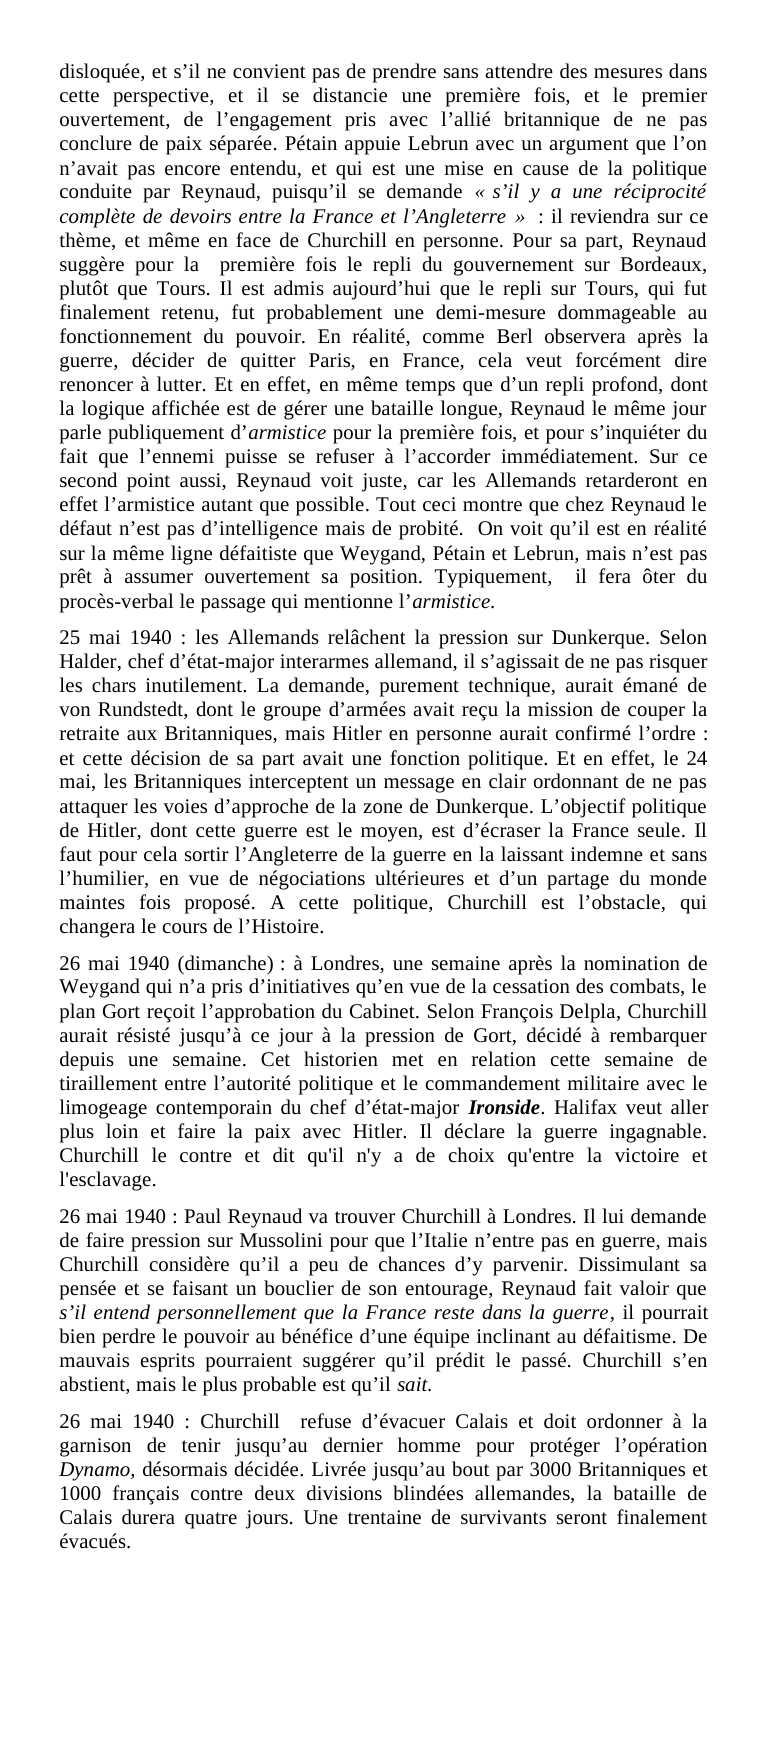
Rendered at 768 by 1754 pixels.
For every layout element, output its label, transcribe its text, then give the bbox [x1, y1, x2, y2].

text 26 mai 1940 : Churchill refuse d’évacuer Calais et doit ordonner à la garnison de tenir jusqu’au dernier homme pour protéger l’opération Dynamo, désormais décidée. Livrée jusqu’au bout par 3000 Britanniques et 1000 français contre deux divisions blindées allemandes, la bataille de Calais durera quatre jours. Une trentaine de survivants seront finalement évacués. [59, 1408, 709, 1553]
text 26 mai 1940 : Paul Reynaud va trouver Churchill à Londres. Il lui demande de faire pression sur Mussolini pour que l’Italie n’entre pas en guerre, mais Churchill considère qu’il a peu de chances d’y parvenir. Dissimulant sa pensée et se faisant un bouclier de son entourage, Reynaud fait valoir que s’il entend personnellement que la France reste dans la guerre, il pourrait bien perdre le pouvoir au bénéfice d’une équipe inclinant au défaitisme. De mauvais esprits pourraient suggérer qu’il prédit le passé. Churchill s’en abstient, mais le plus probable est qu’il sait. [59, 1203, 709, 1396]
text 25 mai 1940 : les Allemands relâchent la pression sur Dunkerque. Selon Halder, chef d’état-major interarmes allemand, il s’agissait de ne pas risquer les chars inutilement. La demande, purement technique, aurait émané de von Rundstedt, dont le groupe d’armées avait reçu la mission de couper la retraite aux Britanniques, mais Hitler en personne aurait confirmé l’ordre : et cette décision de sa part avait une fonction politique. Et en effet, le 24 mai, les Britanniques interceptent un message en clair ordonnant de ne pas attaquer les voies d’approche de la zone de Dunkerque. L’objectif politique de Hitler, dont cette guerre est le moyen, est d’écraser la France seule. Il faut pour cela sortir l’Angleterre de la guerre en la laissant indemne et sans l’humilier, en vue de négociations ultérieures et d’un partage du monde maintes fois proposé. A cette politique, Churchill est l’obstacle, qui changera le cours de l’Histoire. [59, 625, 709, 938]
text disloquée, et s’il ne convient pas de prendre sans attendre des mesures dans cette perspective, et il se distancie une première fois, et le premier ouvertement, de l’engagement pris avec l’allié britannique de ne pas conclure de paix séparée. Pétain appuie Lebrun avec un argument que l’on n’avait pas encore entendu, et qui est une mise en cause de la politique conduite par Reynaud, puisqu’il se demande « s’il y a une réciprocité complète de devoirs entre la France et l’Angleterre » : il reviendra sur ce thème, et même en face de Churchill en personne. Pour sa part, Reynaud suggère pour la première fois le repli du gouvernement sur Bordeaux, plutôt que Tours. Il est admis aujourd’hui que le repli sur Tours, qui fut finalement retenu, fut probablement une demi-mesure dommageable au fonctionnement du pouvoir. En réalité, comme Berl observera après la guerre, décider de quitter Paris, en France, cela veut forcément dire renoncer à lutter. Et en effet, en même temps que d’un repli profond, dont la logique affichée est de gérer une bataille longue, Reynaud le même jour parle publiquement d’armistice pour la première fois, et pour s’inquiéter du fait que l’ennemi puisse se refuser à l’accorder immédiatement. Sur ce second point aussi, Reynaud voit juste, car les Allemands retarderont en effet l’armistice autant que possible. Tout ceci montre que chez Reynaud le défaut n’est pas d’intelligence mais de probité. On voit qu’il est en réalité sur la même ligne défaitiste que Weygand, Pétain et Lebrun, mais n’est pas prêt à assumer ouvertement sa position. Typiquement, il fera ôter du procès-verbal le passage qui mentionne l’armistice. [59, 59, 709, 612]
text 26 mai 1940 (dimanche) : à Londres, une semaine après la nomination de Weygand qui n’a pris d’initiatives qu’en vue de la cessation des combats, le plan Gort reçoit l’approbation du Cabinet. Selon François Delpla, Churchill aurait résisté jusqu’à ce jour à la pression de Gort, décidé à rembarquer depuis une semaine. Cet historien met en relation cette semaine de tiraillement entre l’autorité politique et le commandement militaire avec le limogeage contemporain du chef d’état-major Ironside. Halifax veut aller plus loin et faire la paix avec Hitler. Il déclare la guerre ingagnable. Churchill le contre et dit qu'il n'y a de choix qu'entre la victoire et l'esclavage. [59, 950, 709, 1191]
